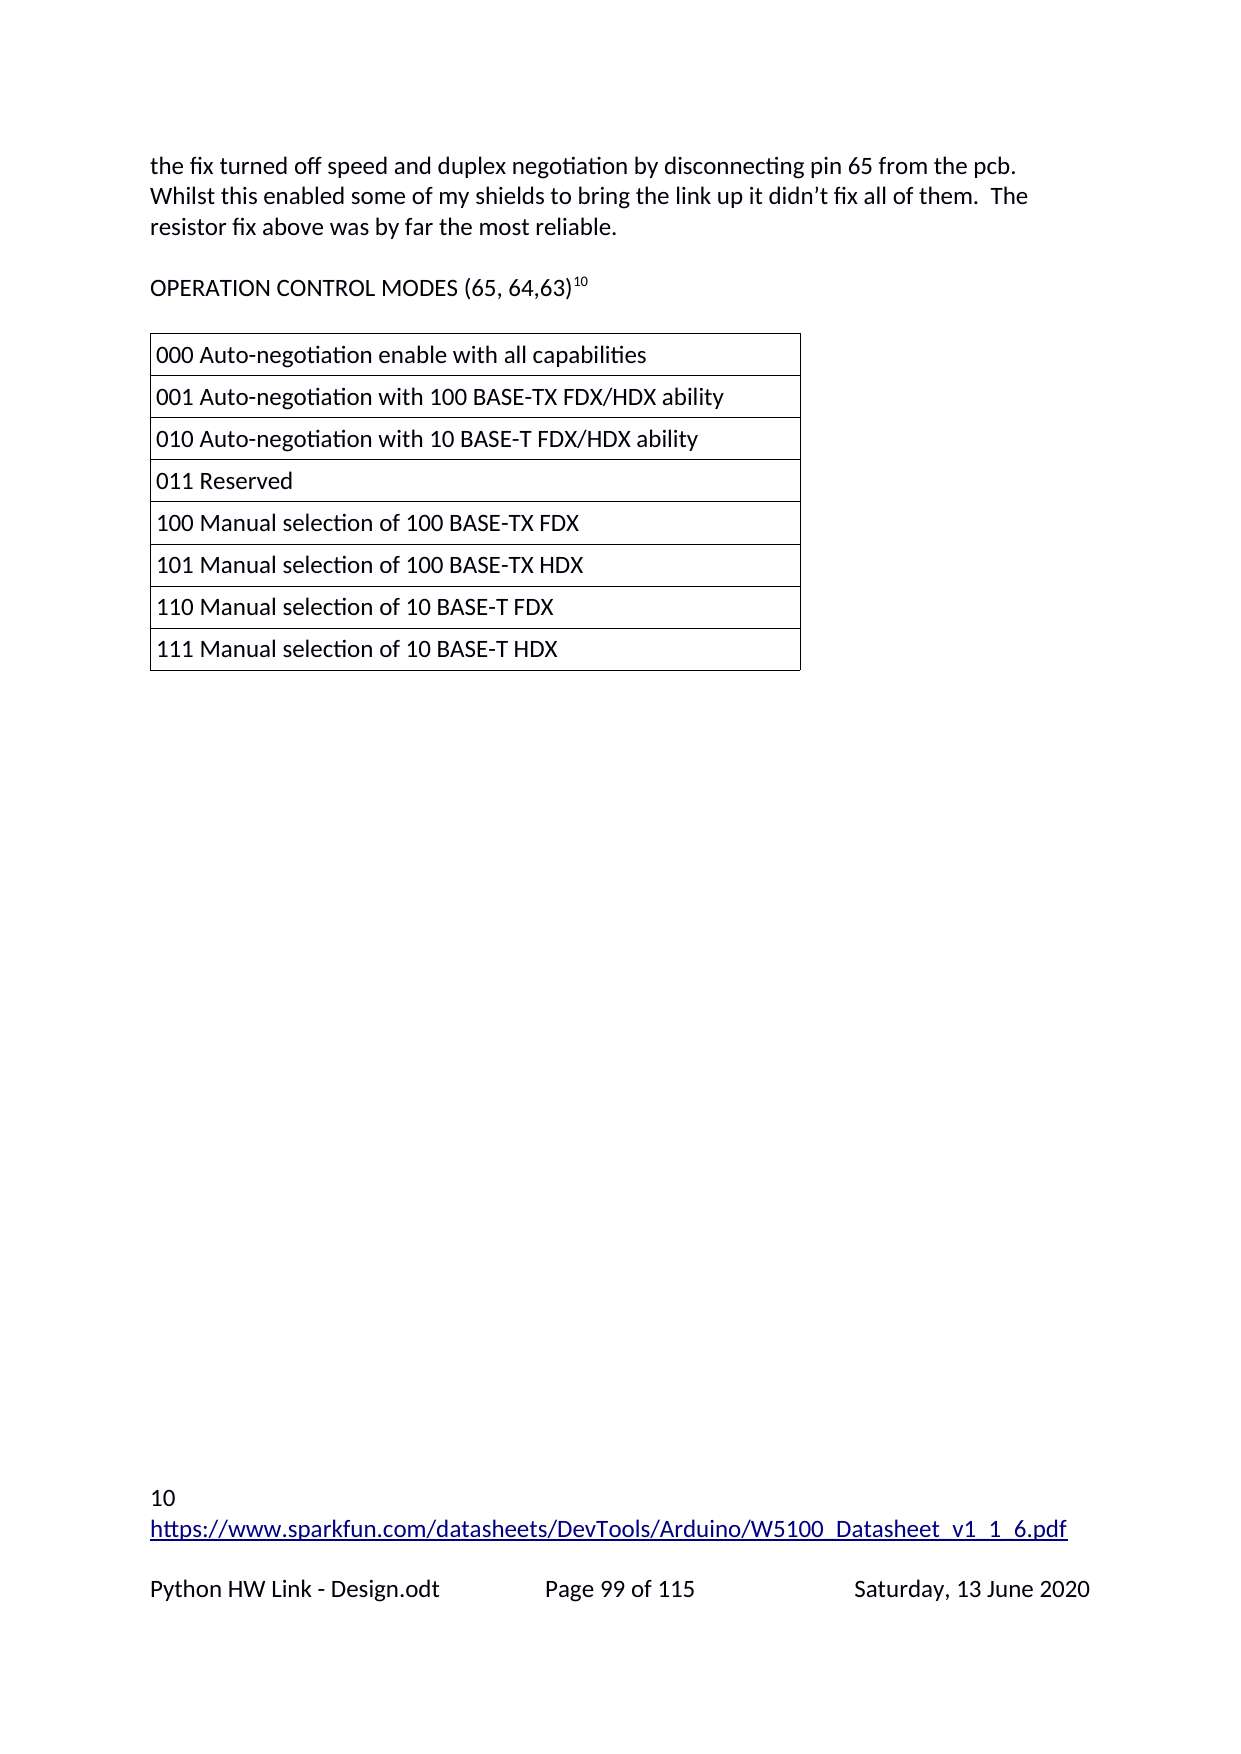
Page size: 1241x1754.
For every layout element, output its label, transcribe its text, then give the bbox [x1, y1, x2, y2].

text OPERATION CONTROL MODES (65, 64,63) [150, 272, 1090, 303]
text the fix turned off speed and duplex negotiation by disconnecting pin 65 from the pcb. Whilst this enabled some of my shields to bring the link up it didn’t fix all of them. The resistor fix above was by far the most reliable. [150, 150, 1090, 242]
table_cell 100 Manual selection of 100 BASE-TX FDX [151, 502, 800, 543]
text https://www.sparkfun.com/datasheets/DevTools/Arduino/W5100_Datasheet_v1_1_6.pdf [150, 1482, 1090, 1543]
table_cell 001 Auto-negotiation with 100 BASE-TX FDX/HDX ability [151, 376, 800, 417]
table_header 000 Auto-negotiation enable with all capabilities [151, 334, 800, 375]
table_cell 111 Manual selection of 10 BASE-T HDX [151, 629, 800, 670]
table_cell 010 Auto-negotiation with 10 BASE-T FDX/HDX ability [151, 418, 800, 459]
table_cell 101 Manual selection of 100 BASE-TX HDX [151, 545, 800, 586]
table_cell 110 Manual selection of 10 BASE-T FDX [151, 587, 800, 628]
table_cell 011 Reserved [151, 460, 800, 501]
